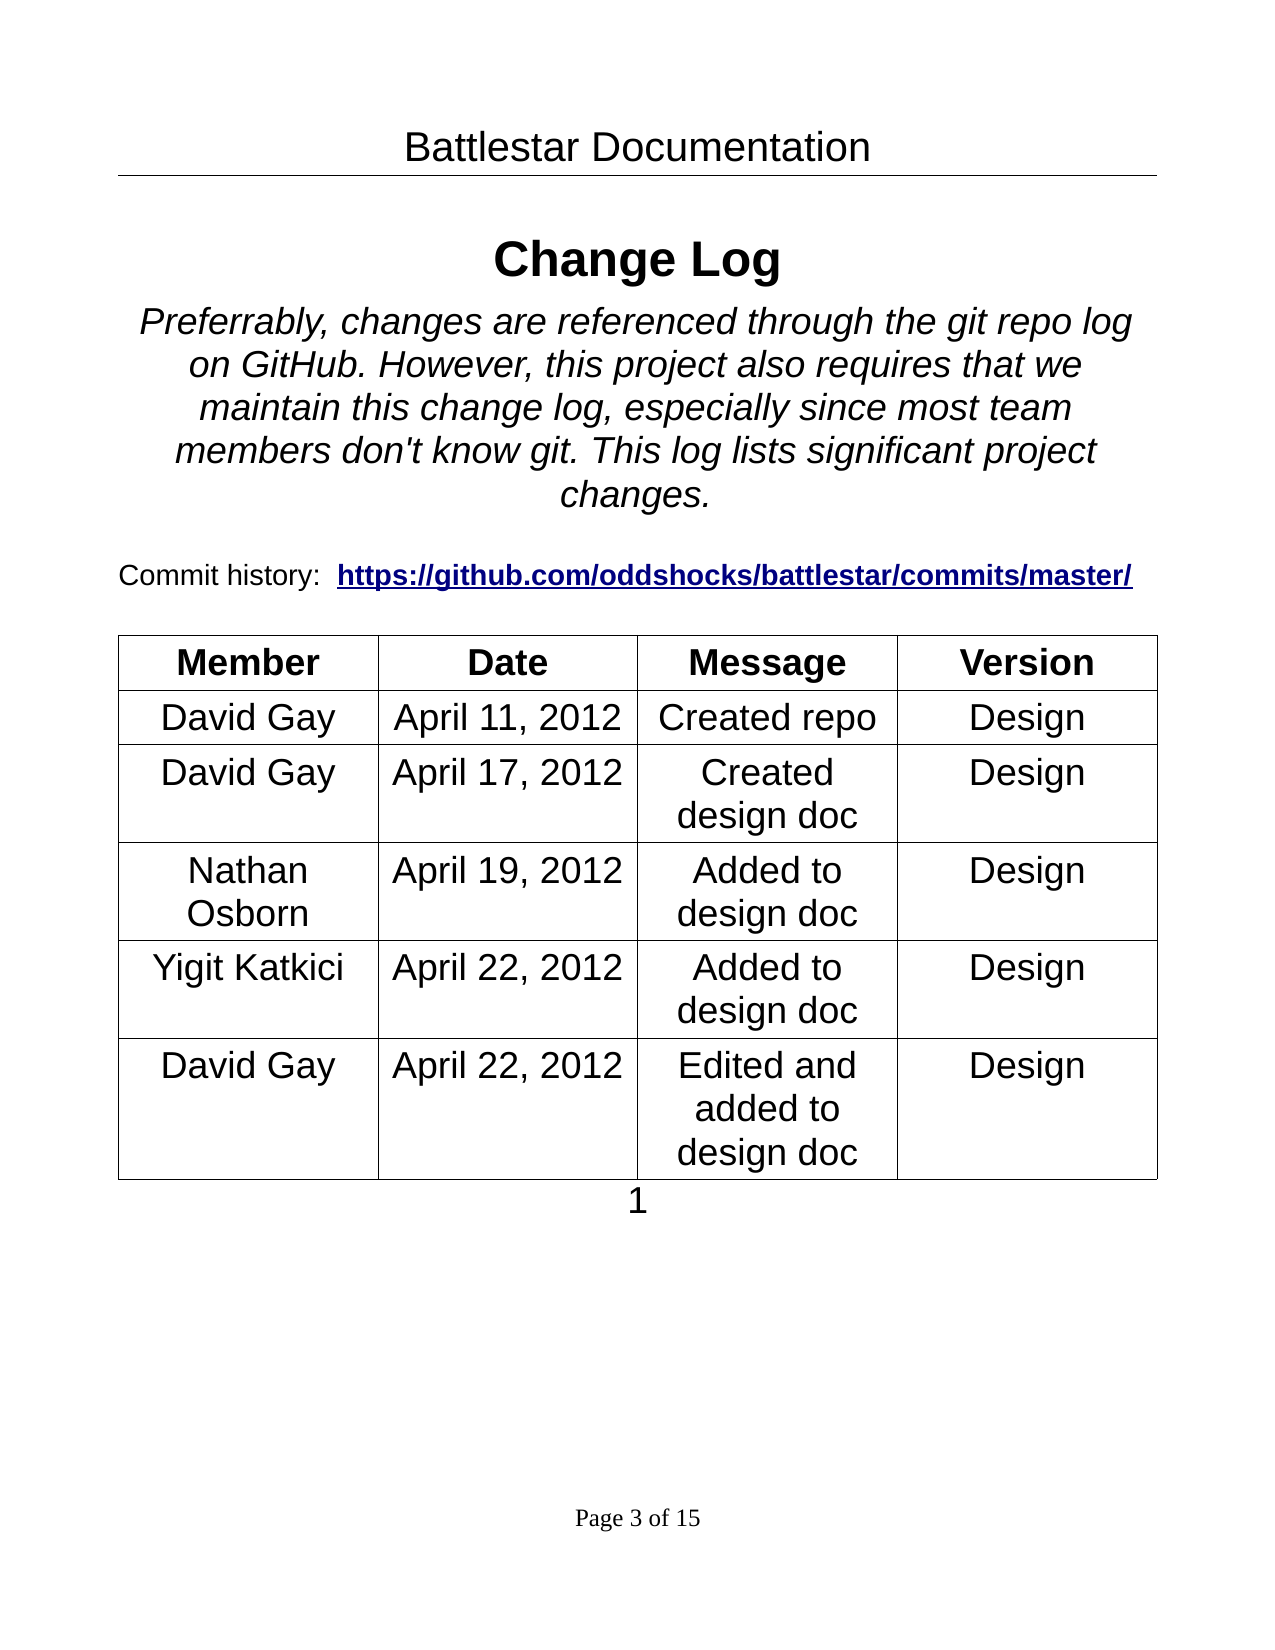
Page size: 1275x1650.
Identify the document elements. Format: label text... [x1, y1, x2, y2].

table_cell Added to design doc [638, 941, 897, 1038]
text Preferrably, changes are referenced through the git repo log on GitHub. However, this project also requires that we maintain this change log, especially since most team members don't know git. This log lists significant project changes. [118, 299, 1157, 515]
table_cell Design [898, 941, 1157, 1038]
text 1 [118, 1180, 1157, 1222]
table_cell Added to design doc [638, 843, 897, 940]
text Commit history: https://github.com/oddshocks/battlestar/commits/master/ [118, 558, 1157, 592]
table_cell April 22, 2012 [379, 941, 637, 1038]
table_cell Nathan Osborn [119, 843, 378, 940]
table_cell Created repo [638, 691, 897, 744]
table_cell April 11, 2012 [379, 691, 637, 744]
subtitle Change Log [118, 229, 1157, 287]
table_cell David Gay [119, 691, 378, 744]
table_cell April 22, 2012 [379, 1039, 637, 1178]
table_cell Created design doc [638, 745, 897, 842]
table_header Version [898, 636, 1157, 689]
table_cell Design [898, 1039, 1157, 1178]
table_header Member [119, 636, 378, 689]
table_cell Design [898, 745, 1157, 842]
table_header Message [638, 636, 897, 689]
table_cell David Gay [119, 1039, 378, 1178]
table_cell Design [898, 843, 1157, 940]
table_cell Design [898, 691, 1157, 744]
table_cell April 17, 2012 [379, 745, 637, 842]
table_cell Edited and added to design doc [638, 1039, 897, 1178]
table_cell Yigit Katkici [119, 941, 378, 1038]
table_cell David Gay [119, 745, 378, 842]
table_cell April 19, 2012 [379, 843, 637, 940]
table_header Date [379, 636, 637, 689]
